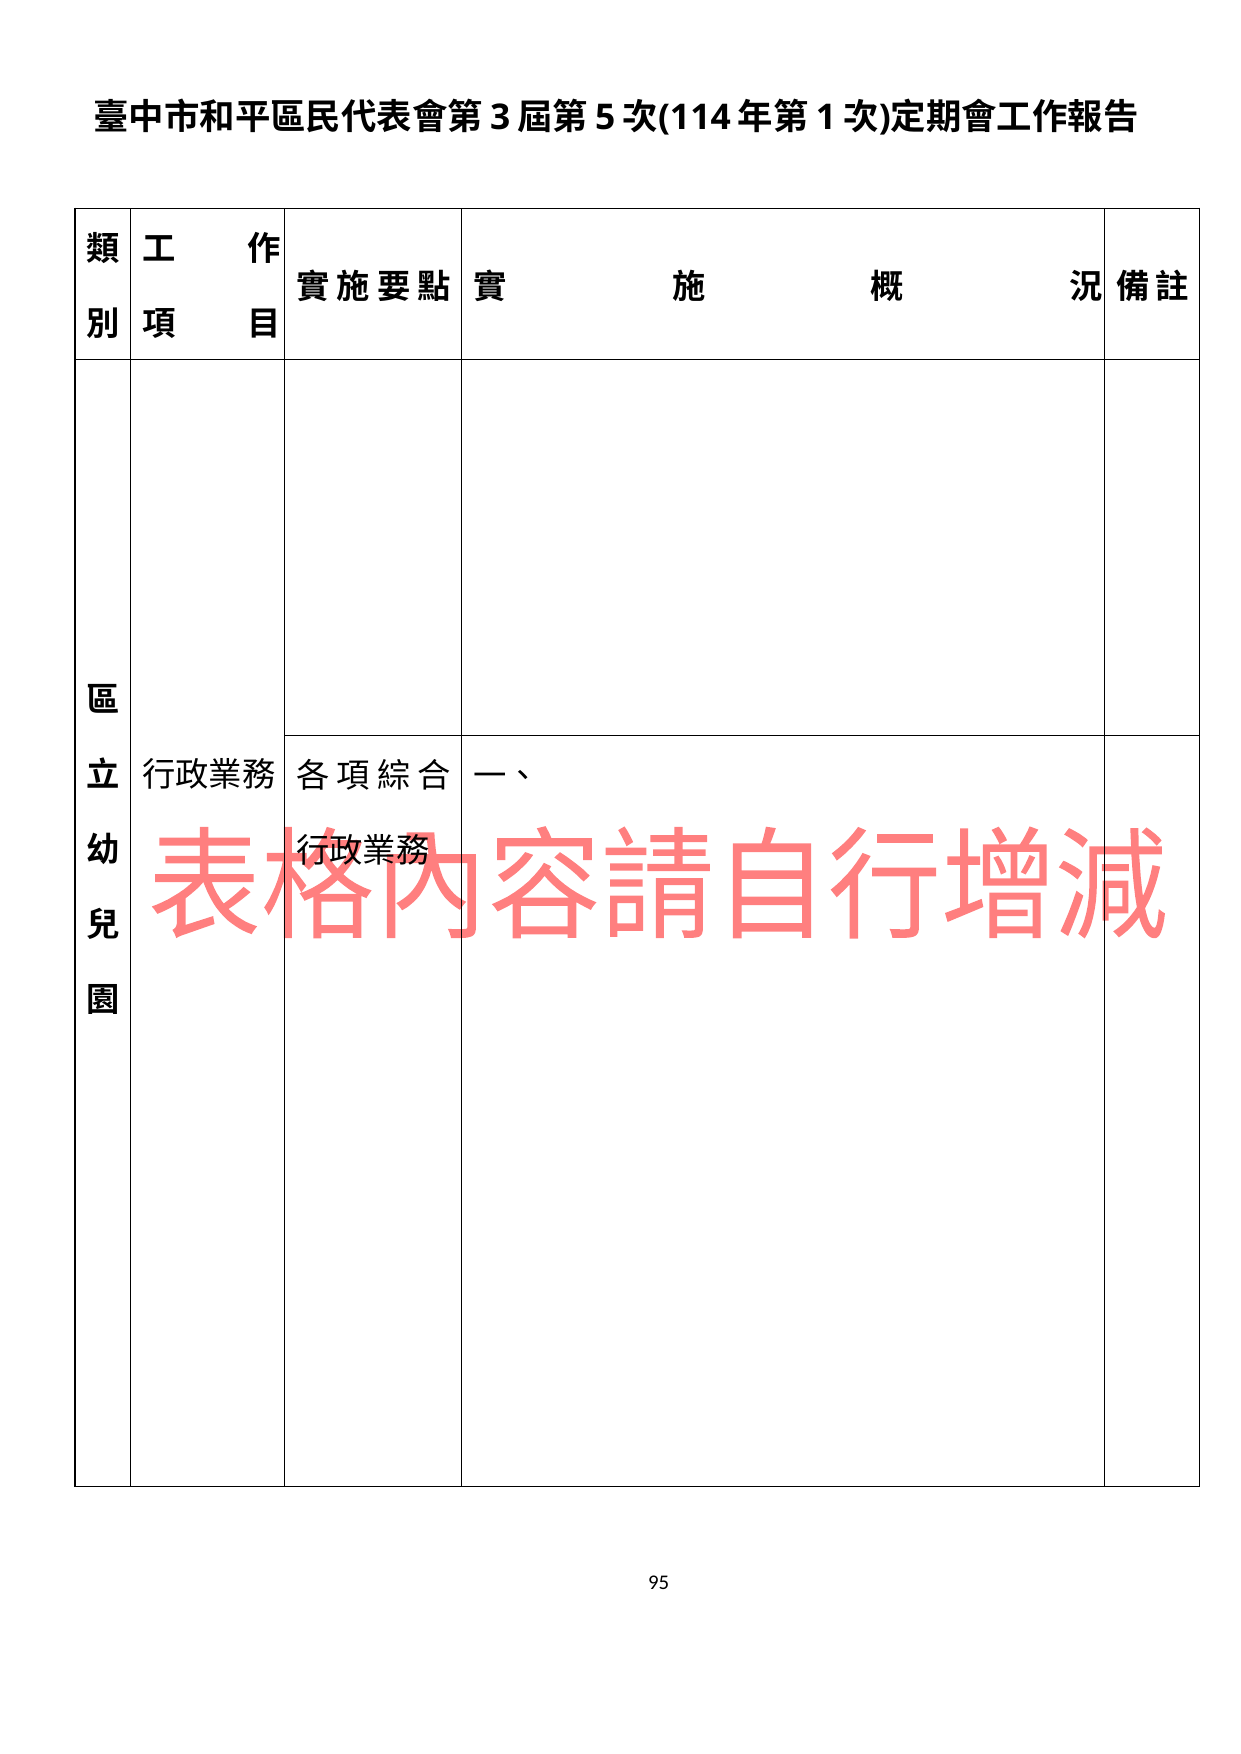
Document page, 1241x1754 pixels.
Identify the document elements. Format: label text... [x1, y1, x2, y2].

table_cell [1105, 736, 1199, 1486]
table_cell [1105, 360, 1199, 735]
table_header 類別 [76, 209, 130, 359]
table_cell [285, 360, 461, 735]
table_header 備註 [1105, 209, 1199, 359]
table_header 實施概況 [462, 209, 1104, 359]
table_cell [462, 360, 1104, 735]
table_header 工作 項目 [131, 209, 284, 359]
table_cell [462, 736, 1104, 1486]
table_header 實施要點 [285, 209, 461, 359]
table_cell 各項綜合行政業務 [285, 736, 461, 1486]
